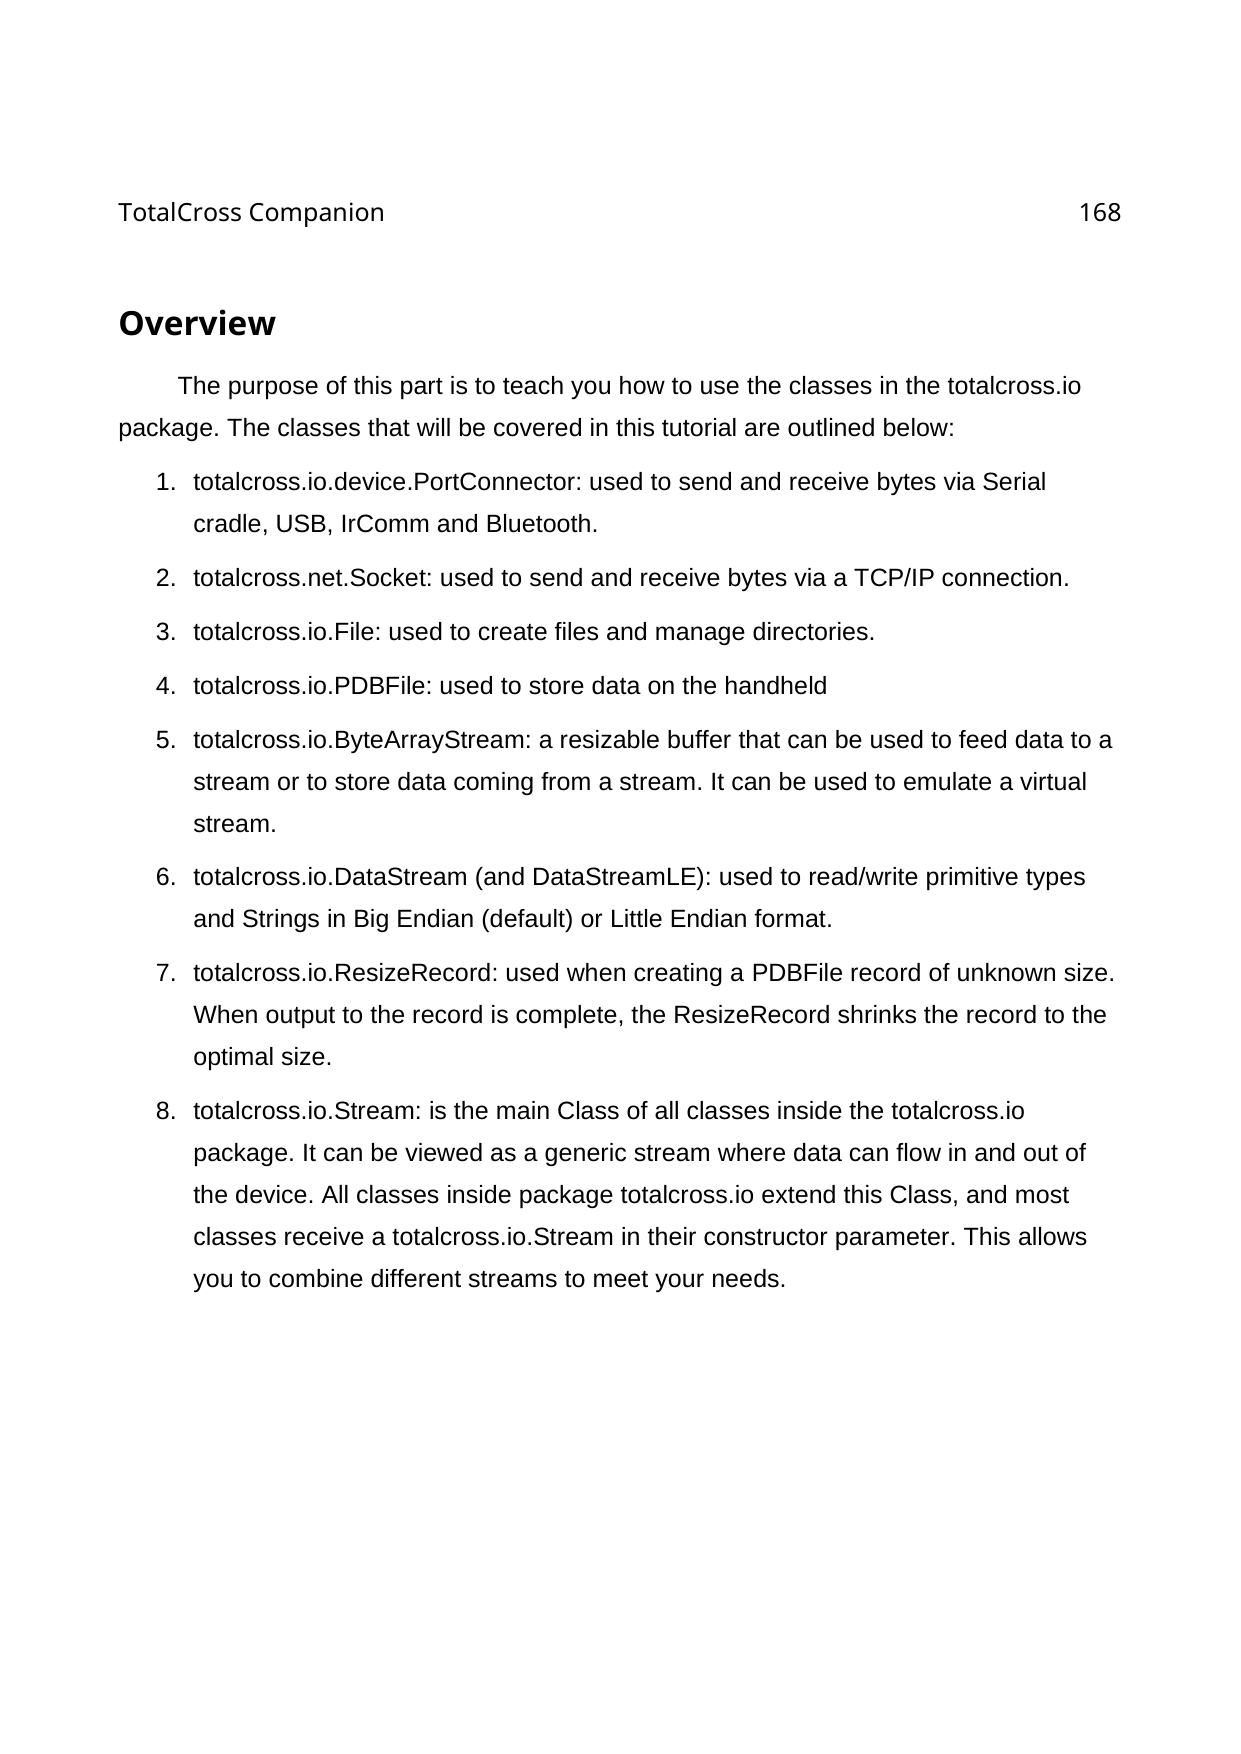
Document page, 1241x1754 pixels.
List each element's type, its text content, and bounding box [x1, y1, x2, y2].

list totalcross.io.DataStream (and DataStreamLE): used to read/write primitive types and Strings in Big Endian (default) or Little Endian format. [156, 863, 1122, 933]
list totalcross.io.File: used to create files and manage directories. [156, 618, 1122, 646]
list totalcross.io.Stream: is the main Class of all classes inside the totalcross.io package. It can be viewed as a generic stream where data can flow in and out of the device. All classes inside package totalcross.io extend this Class, and most classes receive a totalcross.io.Stream in their constructor parameter. This allows you to combine different streams to meet your needs. [156, 1097, 1122, 1293]
list totalcross.io.ResizeRecord: used when creating a PDBFile record of unknown size. When output to the record is complete, the ResizeRecord shrinks the record to the optimal size. [156, 959, 1122, 1071]
list totalcross.io.PDBFile: used to store data on the handheld [156, 672, 1122, 700]
subtitle Overview [118, 300, 1122, 346]
list totalcross.io.device.PortConnector: used to send and receive bytes via Serial cradle, USB, IrComm and Bluetooth. [156, 468, 1122, 538]
list totalcross.net.Socket: used to send and receive bytes via a TCP/IP connection. [156, 564, 1122, 592]
text The purpose of this part is to teach you how to use the classes in the totalcross.io package. The classes that will be covered in this tutorial are outlined below: [118, 372, 1122, 442]
list totalcross.io.ByteArrayStream: a resizable buffer that can be used to feed data to a stream or to store data coming from a stream. It can be used to emulate a virtual stream. [156, 726, 1122, 837]
